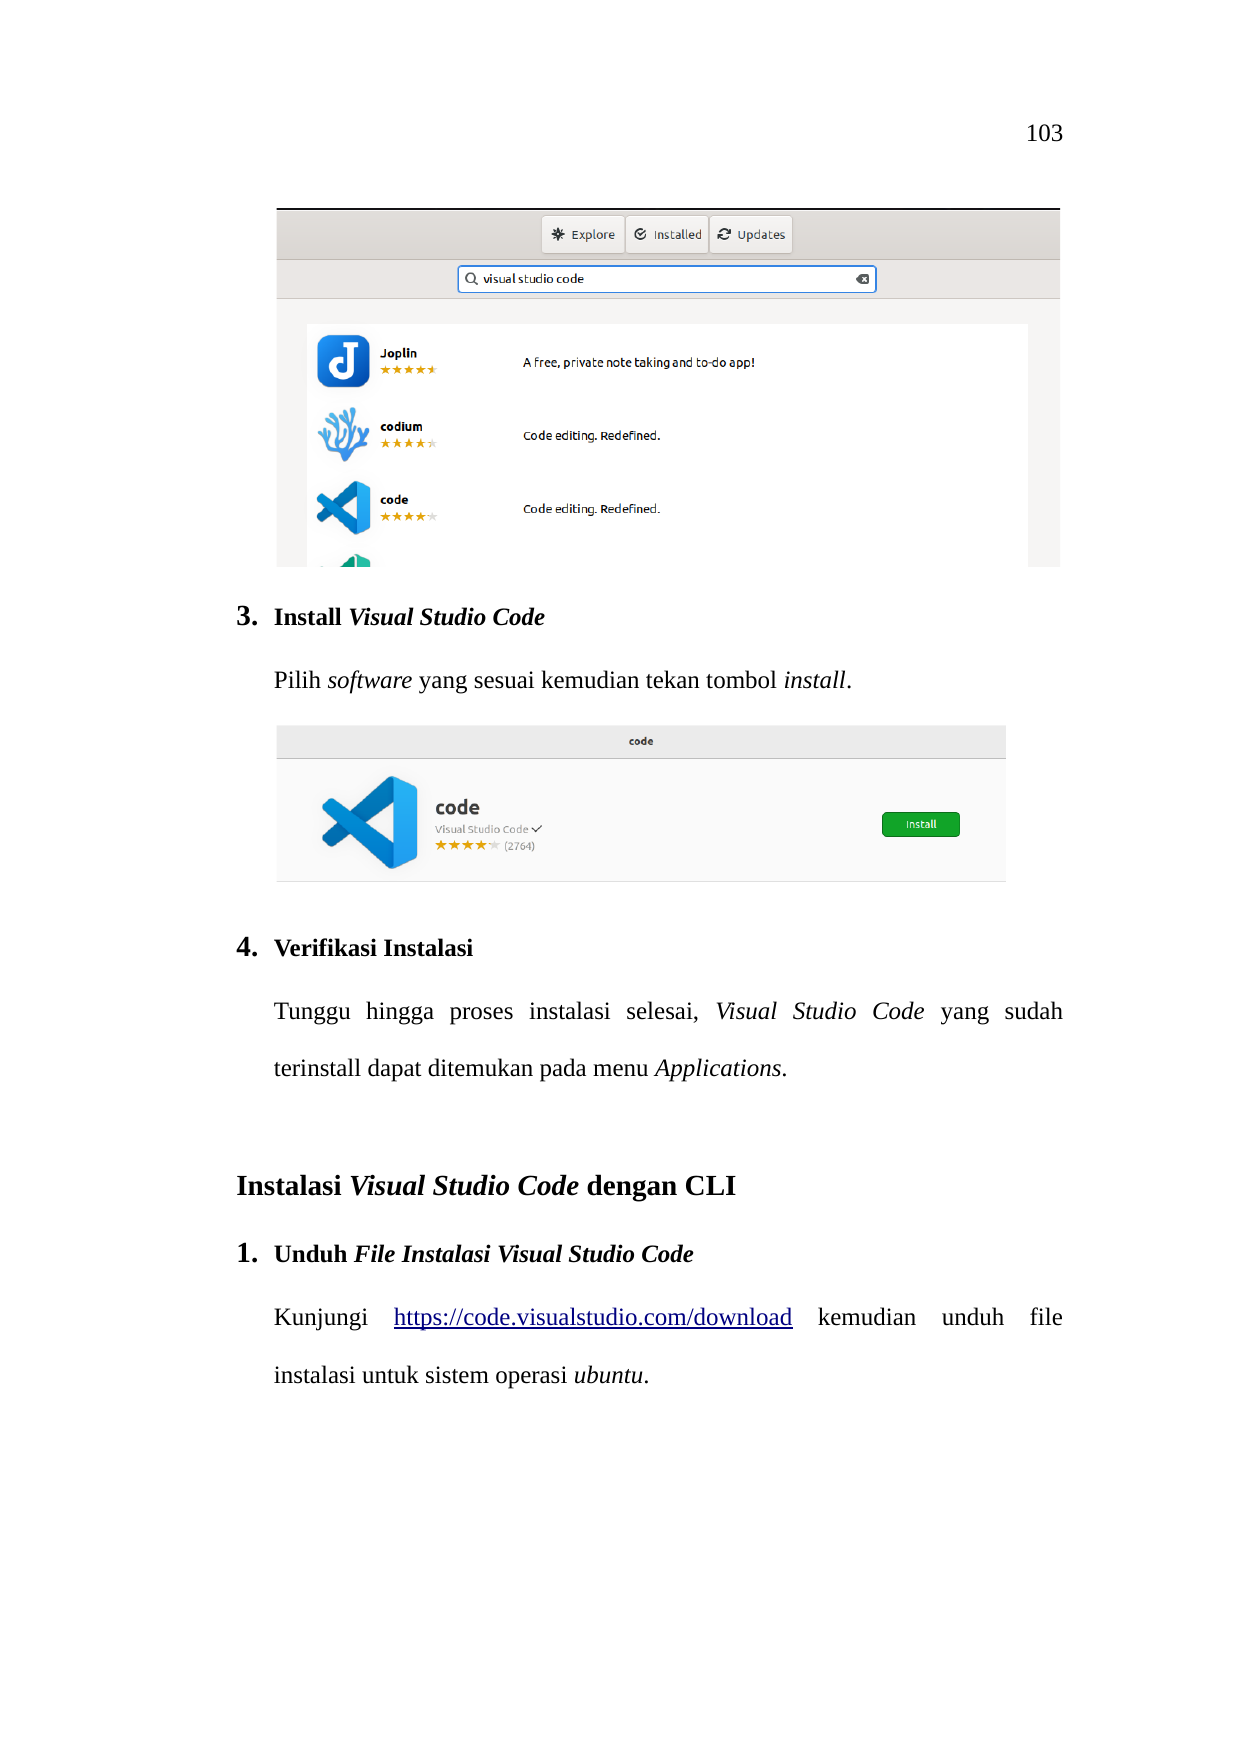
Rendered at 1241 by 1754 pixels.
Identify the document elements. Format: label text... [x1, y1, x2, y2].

picture [276, 725, 1006, 739]
list Pilih software yang sesuai kemudian tekan tombol install. [236, 665, 1063, 694]
list Verifikasi Instalasi [236, 929, 1063, 962]
list Unduh File Instalasi Visual Studio Code [236, 1235, 1063, 1269]
text Instalasi Visual Studio Code dengan CLI [236, 1168, 1063, 1202]
picture [276, 208, 1060, 567]
list Install Visual Studio Code [236, 598, 1063, 632]
list Kunjungi https://code.visualstudio.com/download kemudian unduh file instalasi untuk sistem operasi ubuntu. [236, 1302, 1063, 1389]
list Tunggu hingga proses instalasi selesai, Visual Studio Code yang sudah terinstall dapat ditemukan pada menu Applications. [236, 996, 1063, 1082]
